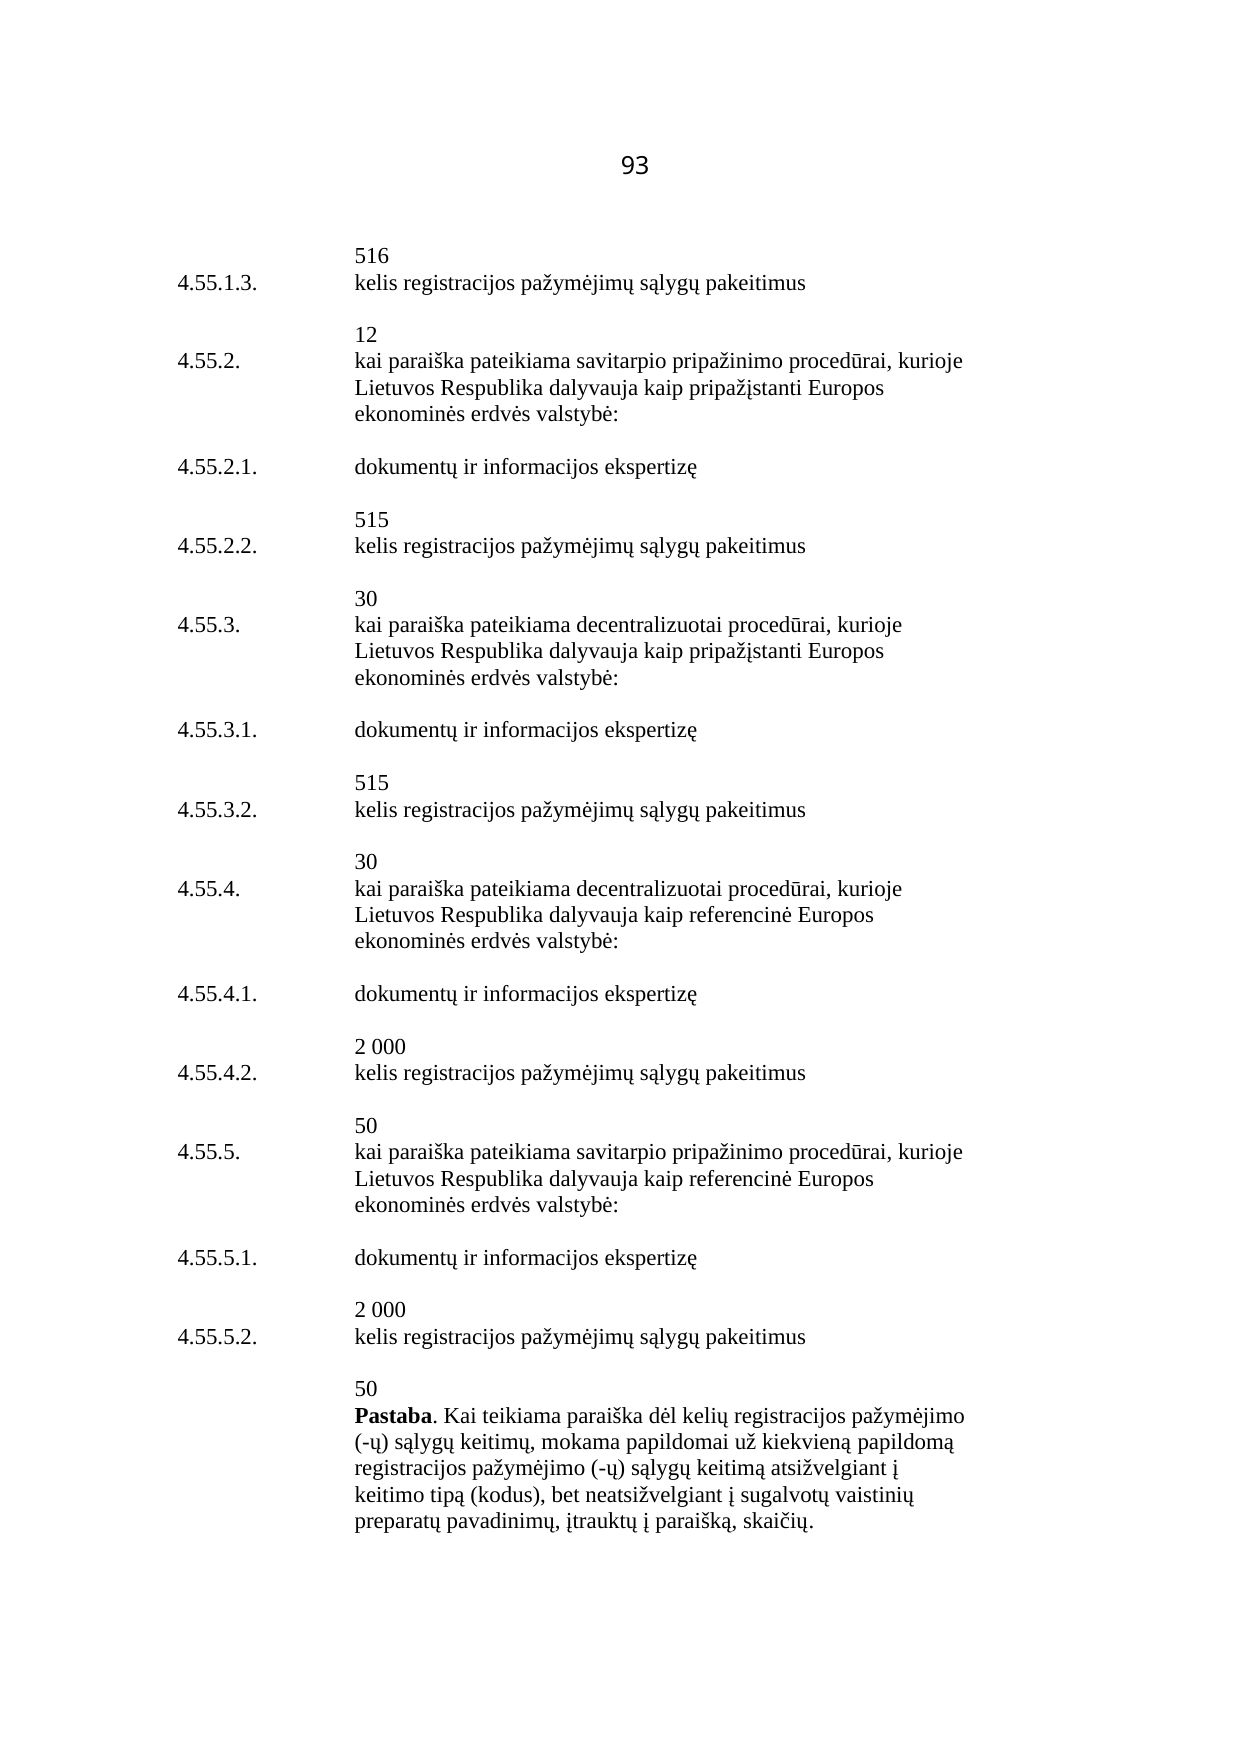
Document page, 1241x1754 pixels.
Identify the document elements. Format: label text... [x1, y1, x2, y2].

text 4.55.3. kai paraiška pateikiama decentralizuotai procedūrai, kurioje Lietuvos Respublika dalyvauja kaip pripažįstanti Europos ekonominės erdvės valstybė: [177, 611, 975, 717]
text 4.55.2. kai paraiška pateikiama savitarpio pripažinimo procedūrai, kurioje Lietuvos Respublika dalyvauja kaip pripažįstanti Europos ekonominės erdvės valstybė: [177, 348, 975, 453]
text 4.55.3.2. kelis registracijos pažymėjimų sąlygų pakeitimus 30 [177, 796, 975, 875]
text 4.55.4. kai paraiška pateikiama decentralizuotai procedūrai, kurioje Lietuvos Respublika dalyvauja kaip referencinė Europos ekonominės erdvės valstybė: [177, 875, 975, 980]
text 4.55.5.2. kelis registracijos pažymėjimų sąlygų pakeitimus 50 [177, 1323, 975, 1402]
text 516 [177, 216, 975, 268]
text 4.55.1.3. kelis registracijos pažymėjimų sąlygų pakeitimus 12 [177, 268, 975, 348]
text 4.55.2.2. kelis registracijos pažymėjimų sąlygų pakeitimus 30 [177, 532, 975, 611]
text 4.55.2.1. dokumentų ir informacijos ekspertizę 515 [177, 453, 975, 532]
text 4.55.5. kai paraiška pateikiama savitarpio pripažinimo procedūrai, kurioje Lietuvos Respublika dalyvauja kaip referencinė Europos ekonominės erdvės valstybė: [177, 1138, 975, 1244]
text Pastaba. Kai teikiama paraiška dėl kelių registracijos pažymėjimo (-ų) sąlygų keitimų, mokama papildomai už kiekvieną papildomą registracijos pažymėjimo (-ų) sąlygų keitimą atsižvelgiant į keitimo tipą (kodus), bet neatsižvelgiant į sugalvotų vaistinių preparatų pavadinimų, įtrauktų į paraišką, skaičių. [354, 1402, 975, 1560]
text 4.55.4.2. kelis registracijos pažymėjimų sąlygų pakeitimus 50 [177, 1059, 975, 1138]
text 4.55.3.1. dokumentų ir informacijos ekspertizę 515 [177, 717, 975, 796]
text 4.55.5.1. dokumentų ir informacijos ekspertizę 2 000 [177, 1244, 975, 1323]
text 4.55.4.1. dokumentų ir informacijos ekspertizę 2 000 [177, 980, 975, 1059]
